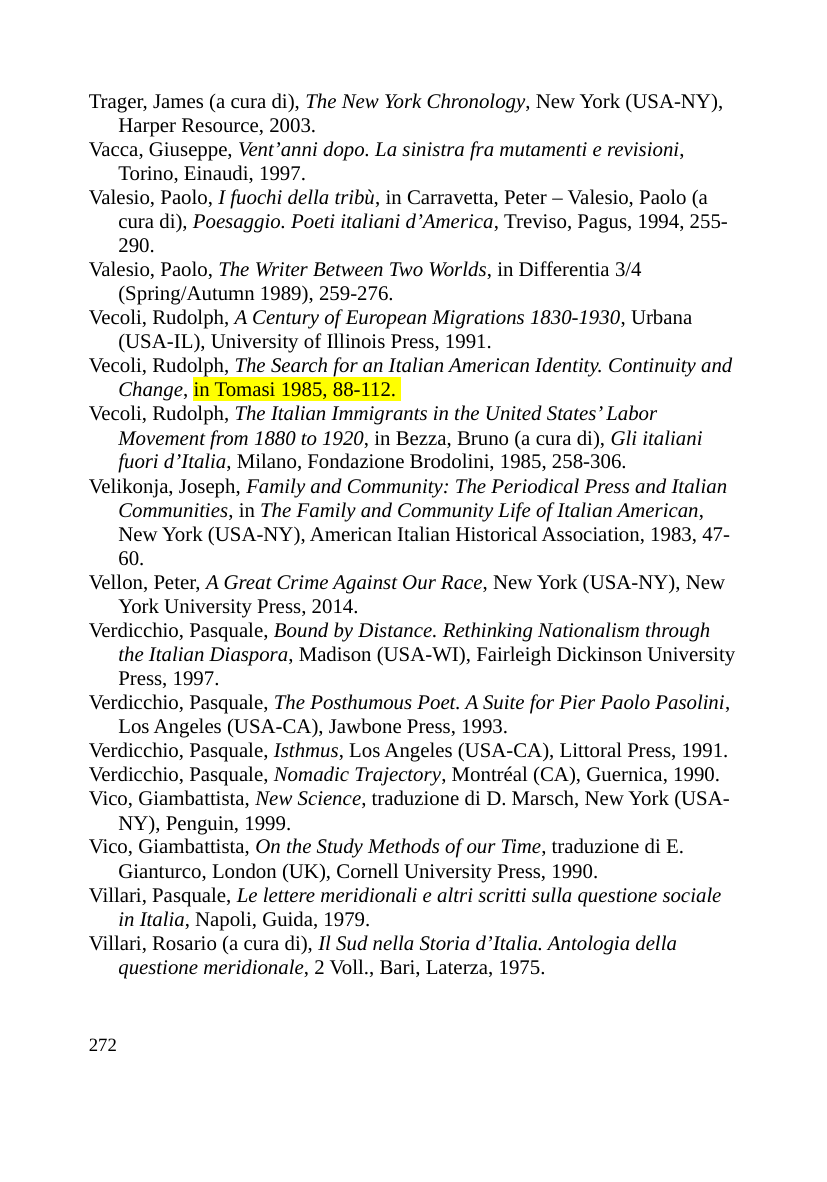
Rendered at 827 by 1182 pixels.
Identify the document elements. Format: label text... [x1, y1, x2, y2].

text Vico, Giambattista, On the Study Methods of our Time, traduzione di E. Gianturco, London (UK), Cornell University Press, 1990. [88, 834, 738, 883]
text Velikonja, Joseph, Family and Community: The Periodical Press and Italian Communities, in The Family and Community Life of Italian American, New York (USA-NY), American Italian Historical Association, 1983, 47-60. [88, 473, 738, 570]
text Vellon, Peter, A Great Crime Against Our Race, New York (USA-NY), New York University Press, 2014. [88, 570, 738, 618]
text Vecoli, Rudolph, A Century of European Migrations 1830-1930, Urbana (USA-IL), University of Illinois Press, 1991. [88, 305, 738, 353]
text Valesio, Paolo, The Writer Between Two Worlds, in Differentia 3/4 (Spring/Autumn 1989), 259-276. [88, 257, 738, 305]
text Villari, Rosario (a cura di), Il Sud nella Storia d’Italia. Antologia della questione meridionale, 2 Voll., Bari, Laterza, 1975. [88, 931, 738, 979]
text Trager, James (a cura di), The New York Chronology, New York (USA-NY), Harper Resource, 2003. [88, 88, 738, 137]
text Villari, Pasquale, Le lettere meridionali e altri scritti sulla questione sociale in Italia, Napoli, Guida, 1979. [88, 883, 738, 931]
text Verdicchio, Pasquale, Bound by Distance. Rethinking Nationalism through the Italian Diaspora, Madison (USA-WI), Fairleigh Dickinson University Press, 1997. [88, 618, 738, 690]
text Verdicchio, Pasquale, Isthmus, Los Angeles (USA-CA), Littoral Press, 1991. [88, 738, 738, 762]
text Valesio, Paolo, I fuochi della tribù, in Carravetta, Peter – Valesio, Paolo (a cura di), Poesaggio. Poeti italiani d’America, Treviso, Pagus, 1994, 255-290. [88, 185, 738, 257]
text Vico, Giambattista, New Science, traduzione di D. Marsch, New York (USA-NY), Penguin, 1999. [88, 786, 738, 834]
text Vecoli, Rudolph, The Italian Immigrants in the United States’ Labor Movement from 1880 to 1920, in Bezza, Bruno (a cura di), Gli italiani fuori d’Italia, Milano, Fondazione Brodolini, 1985, 258-306. [88, 401, 738, 473]
text Verdicchio, Pasquale, Nomadic Trajectory, Montréal (CA), Guernica, 1990. [88, 762, 738, 786]
text Vecoli, Rudolph, The Search for an Italian American Identity. Continuity and Change, in Tomasi 1985, 88-112. [88, 353, 738, 401]
text Vacca, Giuseppe, Vent’anni dopo. La sinistra fra mutamenti e revisioni, Torino, Einaudi, 1997. [88, 137, 738, 185]
text Verdicchio, Pasquale, The Posthumous Poet. A Suite for Pier Paolo Pasolini, Los Angeles (USA-CA), Jawbone Press, 1993. [88, 690, 738, 738]
